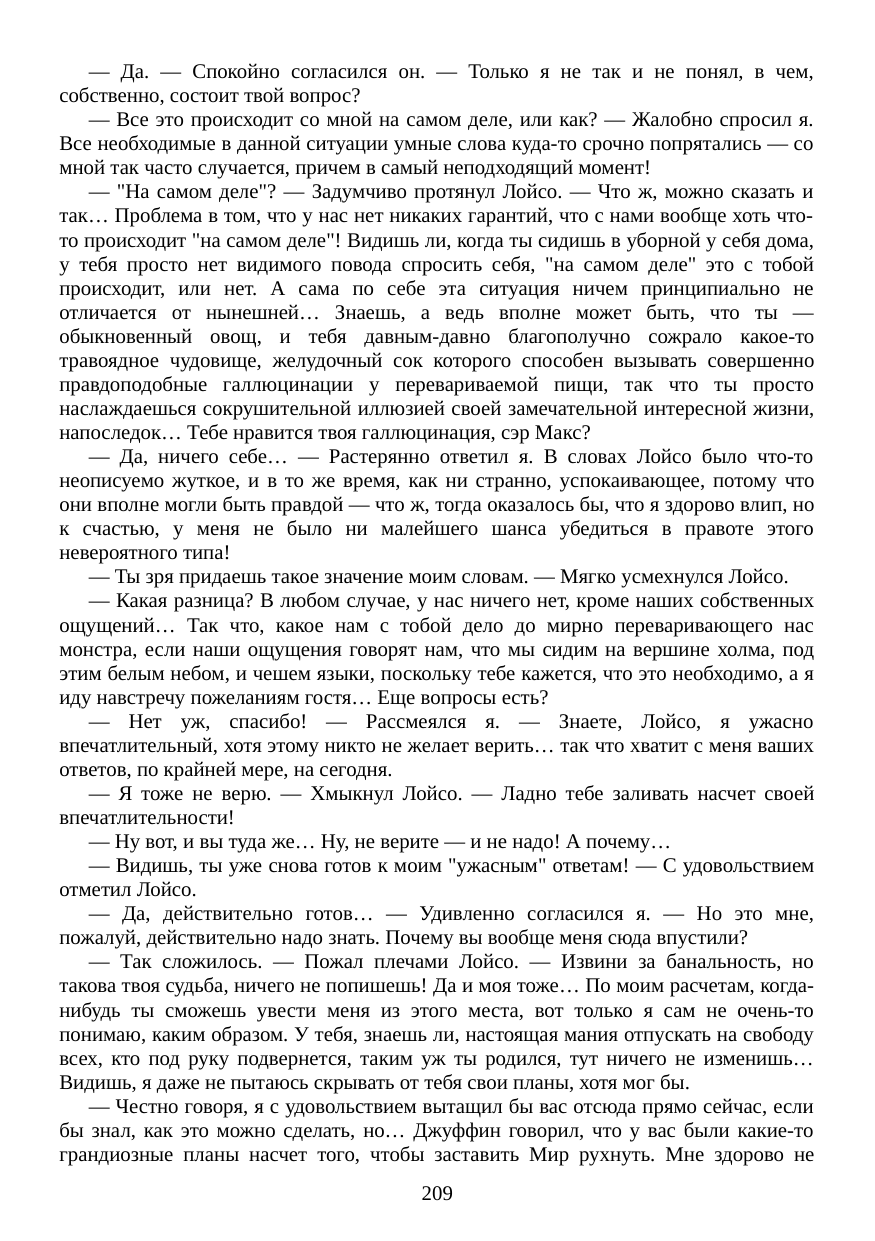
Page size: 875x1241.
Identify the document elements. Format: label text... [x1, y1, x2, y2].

text — Да, действительно готов… — Удивленно согласился я. — Но это мне, пожалуй, действительно надо знать. Почему вы вообще меня сюда впустили? [59, 901, 815, 949]
text — Да. — Спокойно согласился он. — Только я не так и не понял, в чем, собственно, состоит твой вопрос? [59, 59, 815, 107]
text — Ты зря придаешь такое значение моим словам. — Мягко усмехнулся Лойсо. [59, 564, 815, 588]
text — Нет уж, спасибо! — Рассмеялся я. — Знаете, Лойсо, я ужасно впечатлительный, хотя этому никто не желает верить… так что хватит с меня ваших ответов, по крайней мере, на сегодня. [59, 709, 815, 781]
text — Да, ничего себе… — Растерянно ответил я. В словах Лойсо было что-то неописуемо жуткое, и в то же время, как ни странно, успокаивающее, потому что они вполне могли быть правдой — что ж, тогда оказалось бы, что я здорово влип, но к счастью, у меня не было ни малейшего шанса убедиться в правоте этого невероятного типа! [59, 444, 815, 564]
text — Видишь, ты уже снова готов к моим "ужасным" ответам! — С удовольствием отметил Лойсо. [59, 853, 815, 901]
text — "На самом деле"? — Задумчиво протянул Лойсо. — Что ж, можно сказать и так… Проблема в том, что у нас нет никаких гарантий, что с нами вообще хоть что-то происходит "на самом деле"! Видишь ли, когда ты сидишь в уборной у себя дома, у тебя просто нет видимого повода спросить себя, "на самом деле" это с тобой происходит, или нет. А сама по себе эта ситуация ничем принципиально не отличается от нынешней… Знаешь, а ведь вполне может быть, что ты — обыкновенный овощ, и тебя давным-давно благополучно сожрало какое-то травоядное чудовище, желудочный сок которого способен вызывать совершенно правдоподобные галлюцинации у перевариваемой пищи, так что ты просто наслаждаешься сокрушительной иллюзией своей замечательной интересной жизни, напоследок… Тебе нравится твоя галлюцинация, сэр Макс? [59, 179, 815, 444]
text — Все это происходит со мной на самом деле, или как? — Жалобно спросил я. Все необходимые в данной ситуации умные слова куда-то срочно попрятались — со мной так часто случается, причем в самый неподходящий момент! [59, 107, 815, 179]
text — Я тоже не верю. — Хмыкнул Лойсо. — Ладно тебе заливать насчет своей впечатлительности! [59, 781, 815, 829]
text — Какая разница? В любом случае, у нас ничего нет, кроме наших собственных ощущений… Так что, какое нам с тобой дело до мирно переваривающего нас монстра, если наши ощущения говорят нам, что мы сидим на вершине холма, под этим белым небом, и чешем языки, поскольку тебе кажется, что это необходимо, а я иду навстречу пожеланиям гостя… Еще вопросы есть? [59, 588, 815, 709]
text — Честно говоря, я с удовольствием вытащил бы вас отсюда прямо сейчас, если бы знал, как это можно сделать, но… Джуффин говорил, что у вас были какие-то грандиозные планы насчет того, чтобы заставить Мир рухнуть. Мне здорово не [59, 1094, 815, 1166]
text — Так сложилось. — Пожал плечами Лойсо. — Извини за банальность, но такова твоя судьба, ничего не попишешь! Да и моя тоже… По моим расчетам, когда-нибудь ты сможешь увести меня из этого места, вот только я сам не очень-то понимаю, каким образом. У тебя, знаешь ли, настоящая мания отпускать на свободу всех, кто под руку подвернется, таким уж ты родился, тут ничего не изменишь… Видишь, я даже не пытаюсь скрывать от тебя свои планы, хотя мог бы. [59, 949, 815, 1094]
text — Ну вот, и вы туда же… Ну, не верите — и не надо! А почему… [59, 829, 815, 853]
